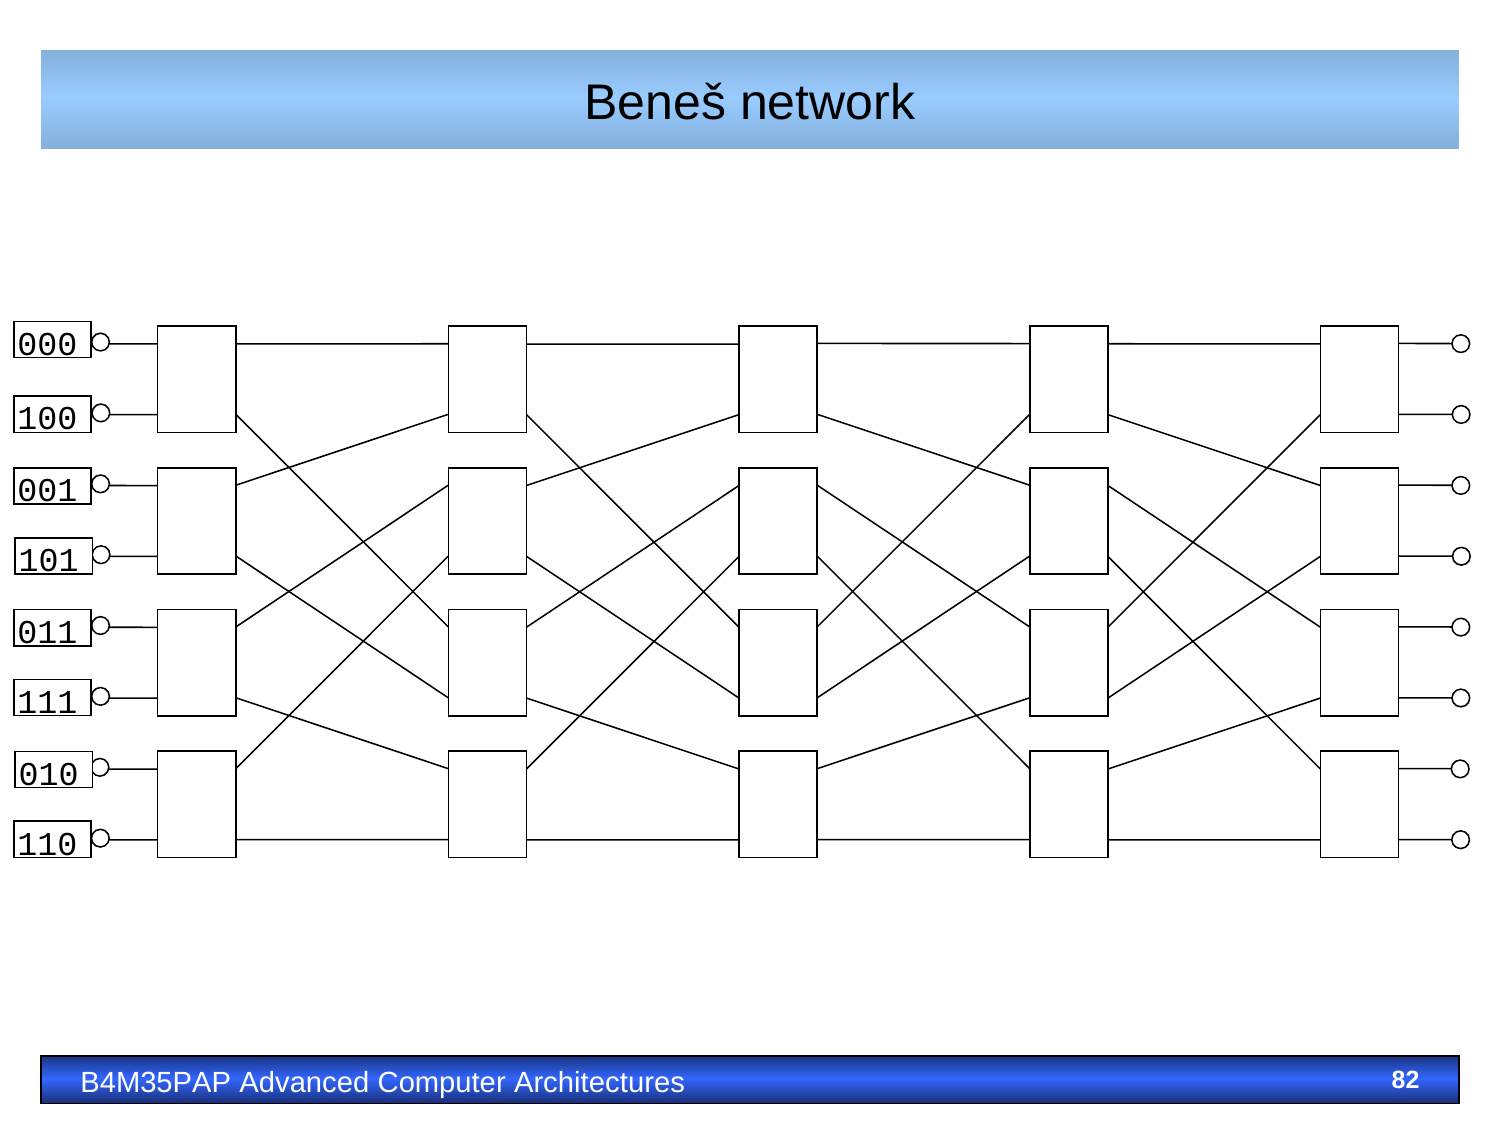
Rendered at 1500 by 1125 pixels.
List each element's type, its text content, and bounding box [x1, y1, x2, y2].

text_box [1451, 830, 1470, 849]
text_box 011 [14, 609, 92, 646]
text_box [1029, 751, 1108, 858]
text_box [92, 333, 110, 351]
text_box [1451, 334, 1470, 353]
text_box 110 [14, 821, 92, 858]
text_box [92, 829, 110, 848]
text_box [1452, 547, 1471, 566]
text_box [1320, 467, 1399, 575]
text_box [448, 326, 527, 433]
text_box [92, 687, 110, 706]
text_box [448, 609, 527, 716]
text_box [157, 609, 236, 716]
text_box [739, 467, 818, 575]
text_box [448, 467, 527, 575]
text_box [157, 751, 236, 858]
text_box [1029, 326, 1108, 433]
text_box [1320, 751, 1399, 858]
text_box [92, 474, 110, 493]
text_box [1029, 609, 1108, 716]
text_box 001 [14, 467, 92, 505]
text_box 000 [14, 321, 92, 358]
title Beneš network [41, 50, 1459, 149]
text_box [92, 616, 110, 635]
text_box [92, 404, 110, 422]
text_box [1451, 689, 1470, 707]
text_box [1451, 618, 1470, 636]
text_box [1451, 476, 1470, 495]
text_box 101 [15, 537, 93, 574]
text_box 111 [14, 679, 92, 716]
text_box [1320, 326, 1399, 433]
text_box [1320, 609, 1399, 716]
text_box 010 [15, 751, 93, 788]
text_box [448, 751, 527, 858]
text_box [739, 609, 818, 716]
text_box [1452, 405, 1471, 424]
text_box 100 [14, 395, 92, 433]
text_box [93, 758, 109, 777]
text_box [157, 326, 236, 433]
text_box [1029, 467, 1108, 575]
text_box [739, 326, 818, 433]
text_box [157, 467, 236, 575]
text_box [1451, 760, 1470, 778]
text_box [739, 751, 818, 858]
text_box [93, 545, 110, 564]
